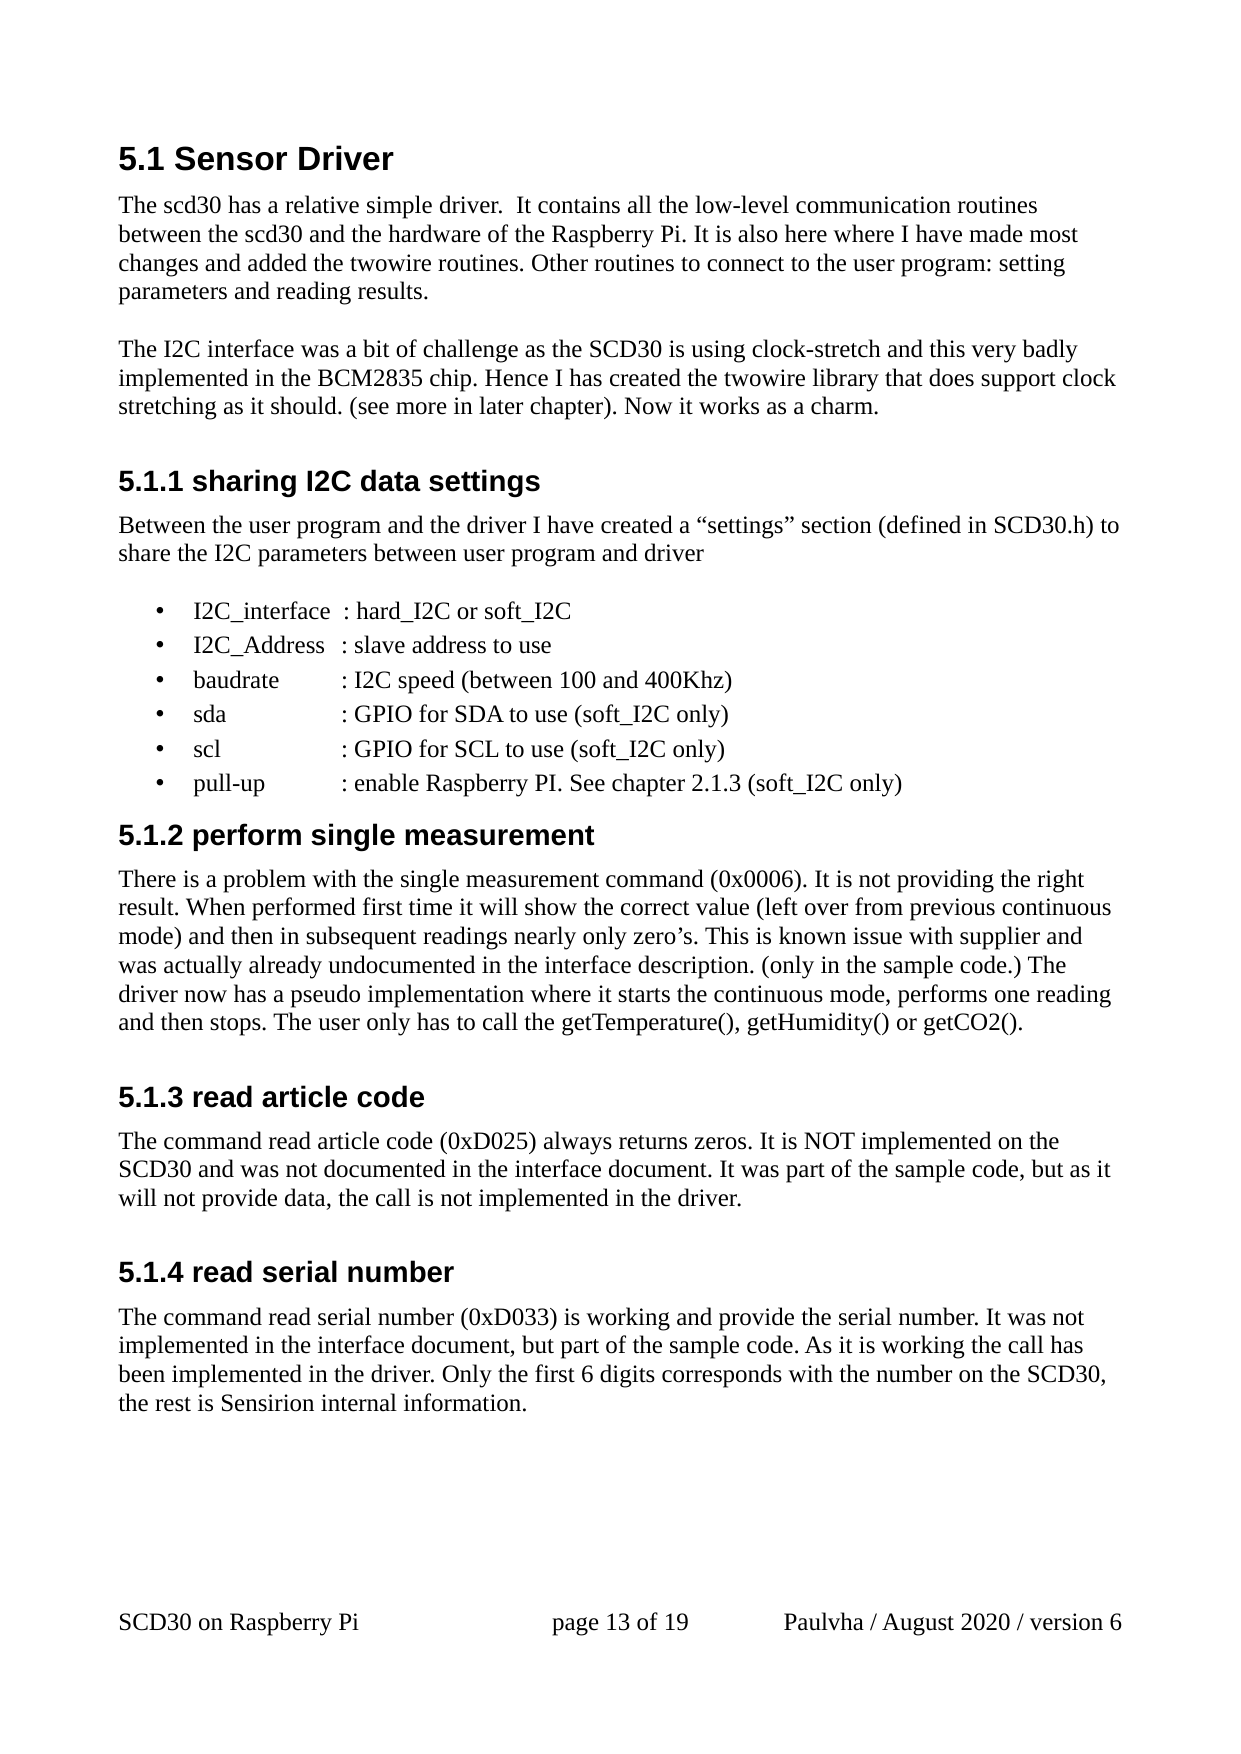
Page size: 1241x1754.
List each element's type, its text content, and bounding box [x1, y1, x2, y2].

list scl : GPIO for SCL to use (soft_I2C only) [156, 734, 1122, 763]
text The command read article code (0xD025) always returns zeros. It is NOT implemented on the SCD30 and was not documented in the interface document. It was part of the sample code, but as it will not provide data, the call is not implemented in the driver. [118, 1126, 1122, 1212]
list baudrate : I2C speed (between 100 and 400Khz) [156, 665, 1122, 694]
text The I2C interface was a bit of challenge as the SCD30 is using clock-stretch and this very badly implemented in the BCM2835 chip. Hence I has created the twowire library that does support clock stretching as it should. (see more in later chapter). Now it works as a charm. [118, 334, 1122, 420]
text There is a problem with the single measurement command (0x0006). It is not providing the right result. When performed first time it will show the correct value (left over from previous continuous mode) and then in subsequent readings nearly only zero’s. This is known issue with supplier and was actually already undocumented in the interface description. (only in the sample code.) The driver now has a pseudo implementation where it starts the continuous mode, performs one reading and then stops. The user only has to call the getTemperature(), getHumidity() or getCO2(). [118, 864, 1122, 1036]
list I2C_Address : slave address to use [156, 630, 1122, 659]
list I2C_interface : hard_I2C or soft_I2C [156, 596, 1122, 625]
list sda : GPIO for SDA to use (soft_I2C only) [156, 699, 1122, 728]
text The command read serial number (0xD033) is working and provide the serial number. It was not implemented in the interface document, but part of the sample code. As it is working the call has been implemented in the driver. Only the first 6 digits corresponds with the number on the SCD30, the rest is Sensirion internal information. [118, 1302, 1122, 1417]
subtitle 5.1.2 perform single measurement [118, 817, 1122, 851]
subtitle 5.1.4 read serial number [118, 1255, 1122, 1289]
text The scd30 has a relative simple driver. It contains all the low-level communication routines between the scd30 and the hardware of the Raspberry Pi. It is also here where I have made most changes and added the twowire routines. Other routines to connect to the user program: setting parameters and reading results. [118, 190, 1122, 305]
subtitle 5.1.1 sharing I2C data settings [118, 463, 1122, 497]
list pull-up : enable Raspberry PI. See chapter 2.1.3 (soft_I2C only) [156, 768, 1122, 797]
text Between the user program and the driver I have created a “settings” section (defined in SCD30.h) to share the I2C parameters between user program and driver [118, 510, 1122, 567]
subtitle 5.1 Sensor Driver [118, 139, 1122, 178]
subtitle 5.1.3 read article code [118, 1079, 1122, 1113]
